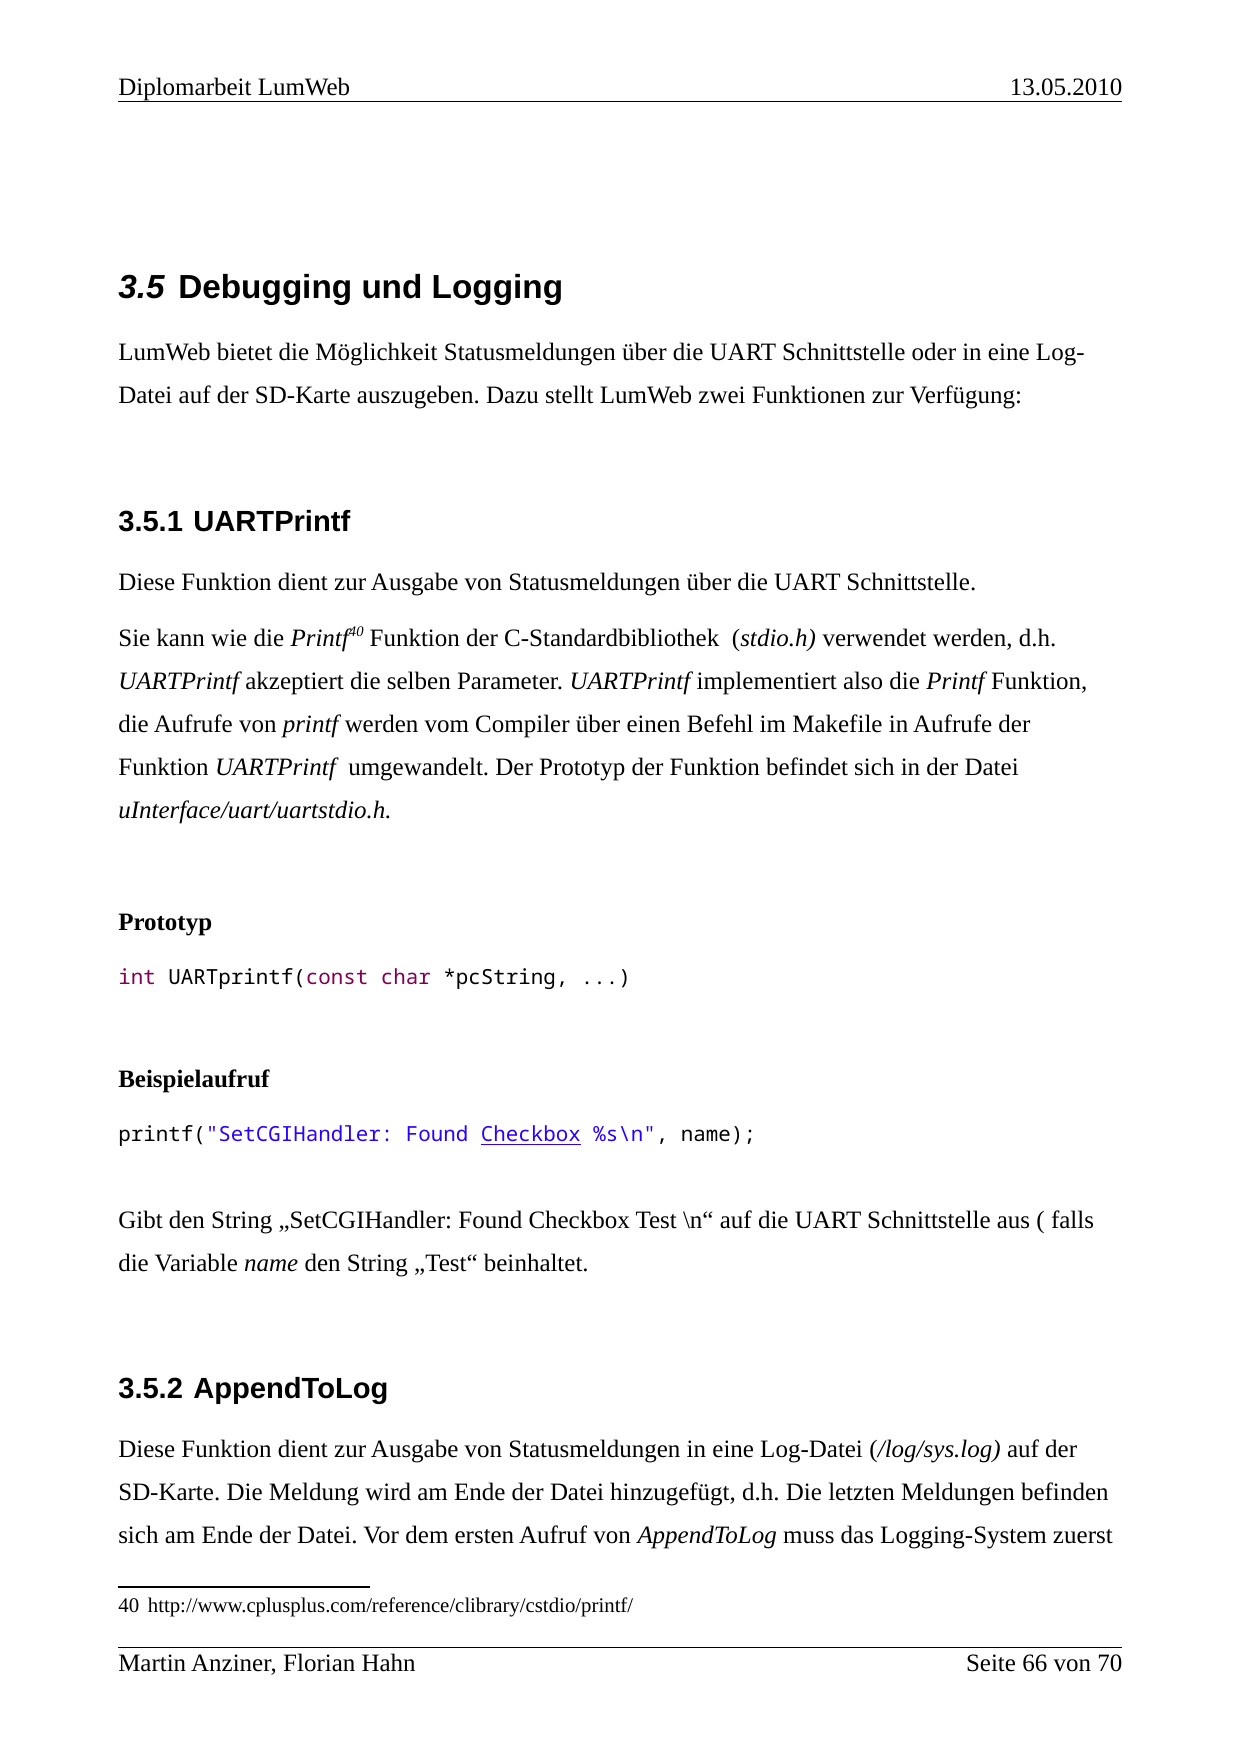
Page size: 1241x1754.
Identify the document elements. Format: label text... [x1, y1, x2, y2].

text Diese Funktion dient zur Ausgabe von Statusmeldungen über die UART Schnittstelle. [118, 567, 1122, 596]
text Gibt den String „SetCGIHandler: Found Checkbox Test \n“ auf die UART Schnittstelle aus ( falls die Variable name den String „Test“ beinhaltet. [118, 1205, 1122, 1277]
text Prototyp [118, 907, 1122, 935]
text LumWeb bietet die Möglichkeit Statusmeldungen über die UART Schnittstelle oder in eine Log-Datei auf der SD-Karte auszugeben. Dazu stellt LumWeb zwei Funktionen zur Verfügung: [118, 337, 1122, 409]
subtitle Debugging und Logging [118, 267, 1122, 306]
text Diese Funktion dient zur Ausgabe von Statusmeldungen in eine Log-Datei (/log/sys.log) auf der SD-Karte. Die Meldung wird am Ende der Datei hinzugefügt, d.h. Die letzten Meldungen befinden sich am Ende der Datei. Vor dem ersten Aufruf von AppendToLog muss das Logging-System zuerst [118, 1434, 1122, 1549]
text Beispielaufruf [118, 1064, 1122, 1093]
text Sie kann wie die Printf Funktion der C-Standardbibliothek (stdio.h) verwendet werden, d.h. UARTPrintf akzeptiert die selben Parameter. UARTPrintf implementiert also die Printf Funktion, die Aufrufe von printf werden vom Compiler über einen Befehl im Makefile in Aufrufe der Funktion UARTPrintf umgewandelt. Der Prototyp der Funktion befindet sich in der Datei uInterface/uart/uartstdio.h. [118, 623, 1122, 824]
subtitle UARTPrintf [118, 504, 1122, 538]
text printf("SetCGIHandler: Found Checkbox %s\n", name); [118, 1119, 1122, 1148]
text int UARTprintf(const char *pcString, ...) [118, 962, 1122, 991]
subtitle AppendToLog [118, 1372, 1122, 1405]
text http://www.cplusplus.com/reference/clibrary/cstdio/printf/ [118, 1593, 1122, 1617]
